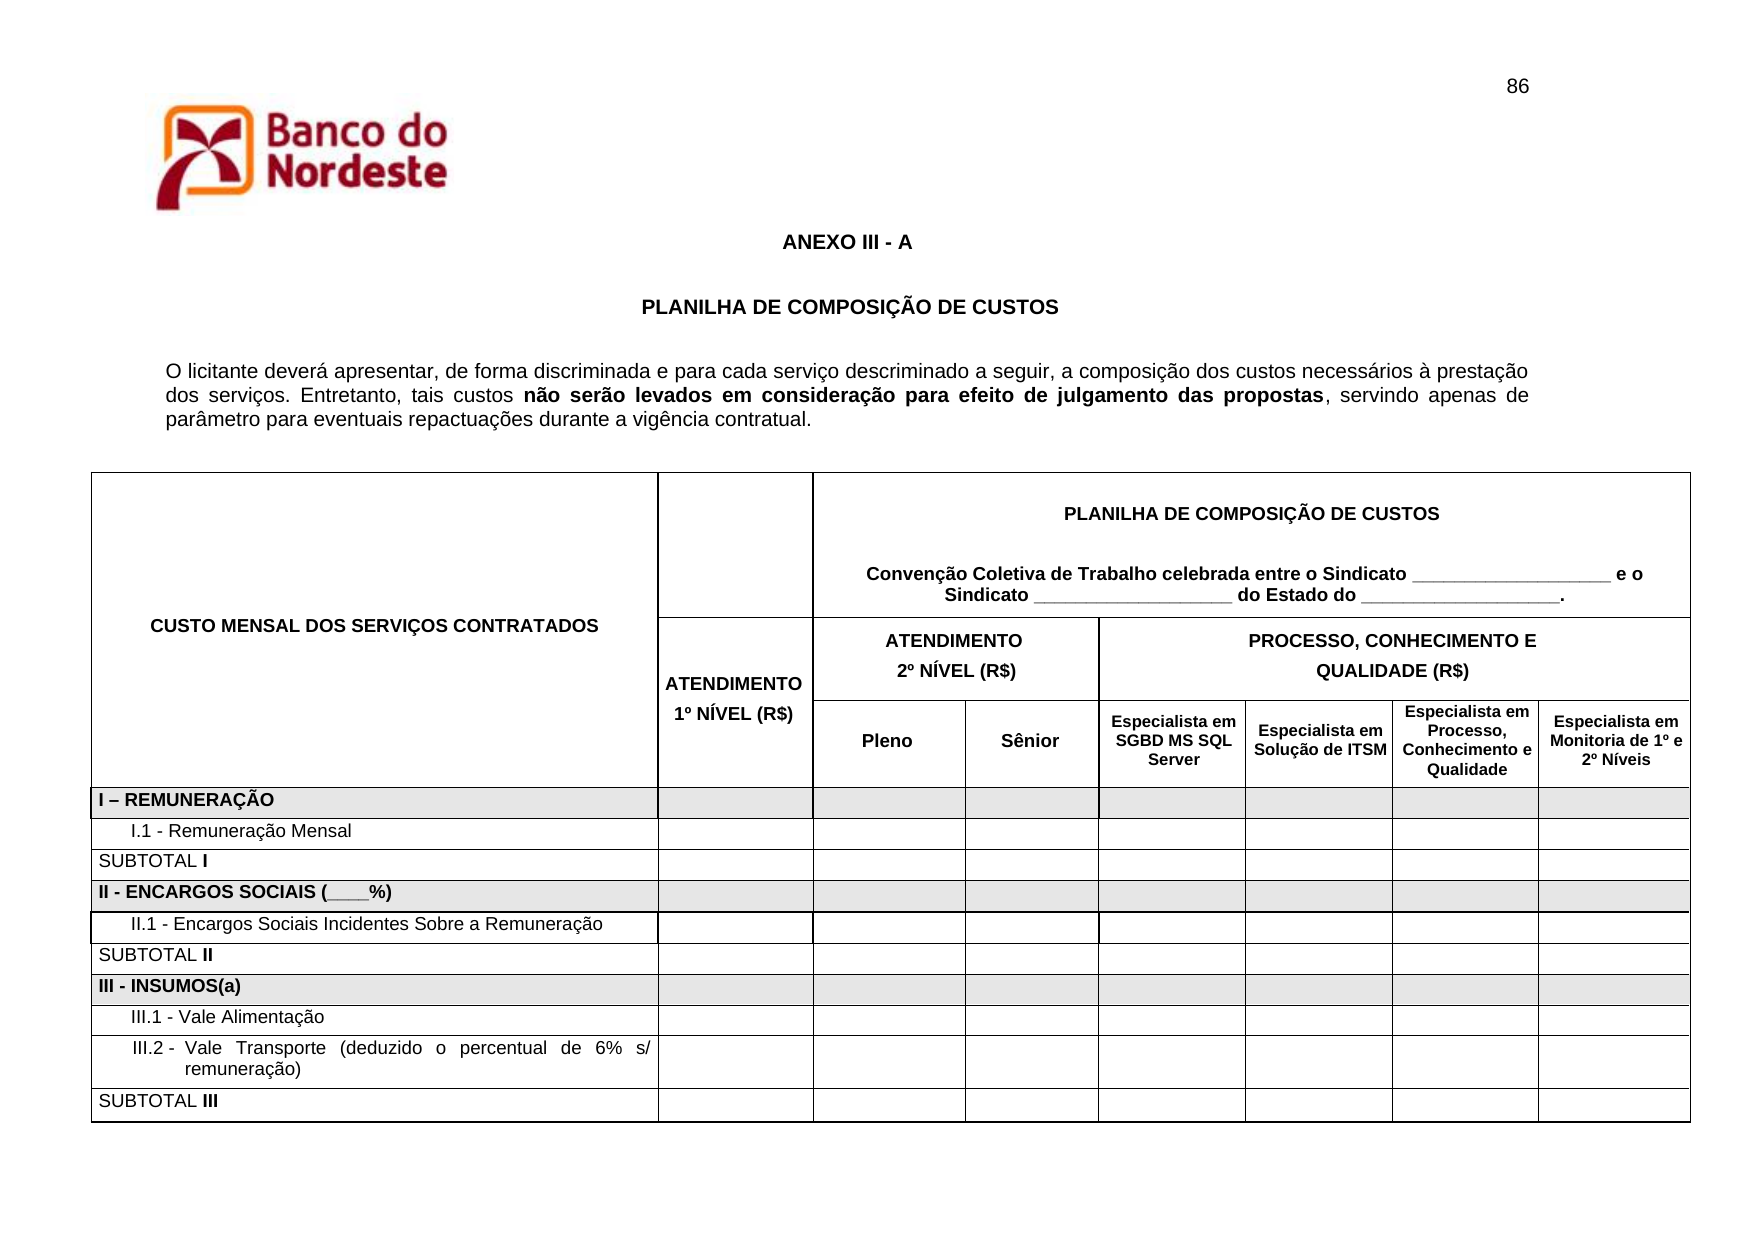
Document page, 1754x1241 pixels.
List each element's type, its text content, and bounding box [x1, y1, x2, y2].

table_cell [1393, 819, 1538, 849]
table_header [659, 473, 812, 617]
table_cell [966, 944, 1098, 973]
table_cell [1246, 1036, 1392, 1088]
table_cell [1246, 881, 1392, 911]
table_cell Especialista em Monitoria de 1º e 2º Níveis [1539, 700, 1690, 787]
table_cell [1539, 1035, 1690, 1088]
table_cell [659, 913, 812, 943]
table_cell [659, 819, 813, 849]
table_cell Especialista em Solução de ITSM [1246, 701, 1392, 787]
table_cell [1099, 881, 1245, 911]
table_cell [1539, 787, 1690, 818]
table_cell [1539, 974, 1690, 1004]
picture [144, 93, 455, 220]
table_cell [1539, 880, 1690, 911]
table_cell [1393, 788, 1538, 818]
table_cell [1393, 881, 1538, 911]
table_cell [1100, 913, 1245, 943]
table_cell [1246, 1089, 1392, 1121]
table_cell [1246, 788, 1392, 818]
table_cell II.1 - Encargos Sociais Incidentes Sobre a Remuneração [92, 913, 657, 943]
table_header CUSTO MENSAL DOS SERVIÇOS CONTRATADOS [92, 473, 657, 787]
table_cell [966, 850, 1098, 880]
table_cell [659, 1089, 813, 1121]
table_cell [659, 944, 813, 973]
table_cell [1246, 975, 1392, 1004]
table_cell Especialista em Processo, Conhecimento e Qualidade [1393, 701, 1538, 787]
table_cell SUBTOTAL III [92, 1089, 658, 1121]
table_header PLANILHA DE COMPOSIÇÃO DE CUSTOS Convenção Coletiva de Trabalho celebrada entre o Sindicato ___________________ e o Sindicato ___________________ do Estado do ___________________. [814, 473, 1690, 617]
table_cell [966, 975, 1098, 1004]
table_cell [814, 975, 965, 1004]
table_cell ATENDIMENTO 2º NÍVEL (R$) [814, 618, 1098, 700]
table_cell [1099, 975, 1245, 1004]
table_cell II - ENCARGOS SOCIAIS (____%) [92, 881, 658, 911]
table_cell [966, 1006, 1098, 1035]
table_cell [814, 913, 965, 943]
table_cell [1099, 850, 1245, 880]
table_cell [1099, 819, 1245, 849]
table_cell [966, 1089, 1098, 1121]
table_cell [1393, 975, 1538, 1004]
table_cell [659, 850, 813, 880]
table_cell [1393, 944, 1538, 973]
table_cell [814, 1036, 965, 1088]
table_cell ATENDIMENTO 1º NÍVEL (R$) [659, 618, 812, 787]
table_cell III.2 - Vale Transporte (deduzido o percentual de 6% s/ remuneração) [92, 1036, 658, 1088]
table_cell [814, 881, 965, 911]
table_cell PROCESSO, CONHECIMENTO E QUALIDADE (R$) [1100, 618, 1690, 700]
table_cell [814, 1089, 965, 1121]
table_cell [659, 1006, 813, 1035]
table_cell [1393, 1006, 1538, 1035]
table_cell [1539, 1005, 1690, 1035]
table_cell [1246, 1006, 1392, 1035]
table_cell [966, 819, 1098, 849]
table_cell [966, 1036, 1098, 1088]
table_cell SUBTOTAL II [92, 944, 658, 973]
table_cell [1539, 911, 1690, 943]
table_cell [1246, 913, 1392, 943]
table_cell [659, 975, 813, 1004]
table_cell [814, 850, 965, 880]
table_cell [814, 1006, 965, 1035]
table_cell [1099, 1006, 1245, 1035]
table_cell [1393, 850, 1538, 880]
table_cell [659, 1036, 813, 1088]
table_cell SUBTOTAL I [92, 850, 658, 880]
table_cell Sênior [966, 701, 1098, 787]
text O licitante deverá apresentar, de forma discriminada e para cada serviço descriminado a seguir, a composição dos custos necessários à prestação dos serviços. Entretanto, tais custos não serão levados em consideração para efeito de julgamento das propostas, servindo apenas de parâmetro para eventuais repactuações durante a vigência contratual. [165, 359, 1529, 431]
table_cell [1539, 818, 1690, 849]
table_cell [1100, 788, 1245, 818]
table_cell [1393, 1036, 1538, 1088]
table_cell [966, 881, 1098, 911]
text PLANILHA DE COMPOSIÇÃO DE CUSTOS [165, 294, 1529, 318]
table_cell [966, 788, 1098, 818]
table_cell [814, 819, 965, 849]
table_cell I – REMUNERAÇÃO [92, 788, 657, 818]
table_cell [814, 788, 965, 818]
table_cell Pleno [814, 701, 965, 787]
table_cell Especialista em SGBD MS SQL Server [1100, 701, 1245, 787]
table_cell [1099, 1036, 1245, 1088]
table_cell III - INSUMOS(a) [92, 975, 658, 1004]
table_cell [1099, 944, 1245, 973]
table_cell [1539, 943, 1690, 973]
table_cell [1539, 1088, 1690, 1121]
text ANEXO III - A [165, 230, 1529, 254]
table_cell [1246, 850, 1392, 880]
table_cell [814, 944, 965, 973]
table_cell [1539, 849, 1690, 880]
table_cell [1099, 1089, 1245, 1121]
table_cell [1393, 1089, 1538, 1121]
table_cell [1393, 913, 1538, 943]
table_cell [659, 788, 812, 818]
table_cell [966, 913, 1098, 943]
table_cell [1246, 944, 1392, 973]
table_cell III.1 - Vale Alimentação [92, 1006, 658, 1035]
table_cell [659, 881, 813, 911]
table_cell I.1 - Remuneração Mensal [92, 819, 658, 849]
table_cell [1246, 819, 1392, 849]
